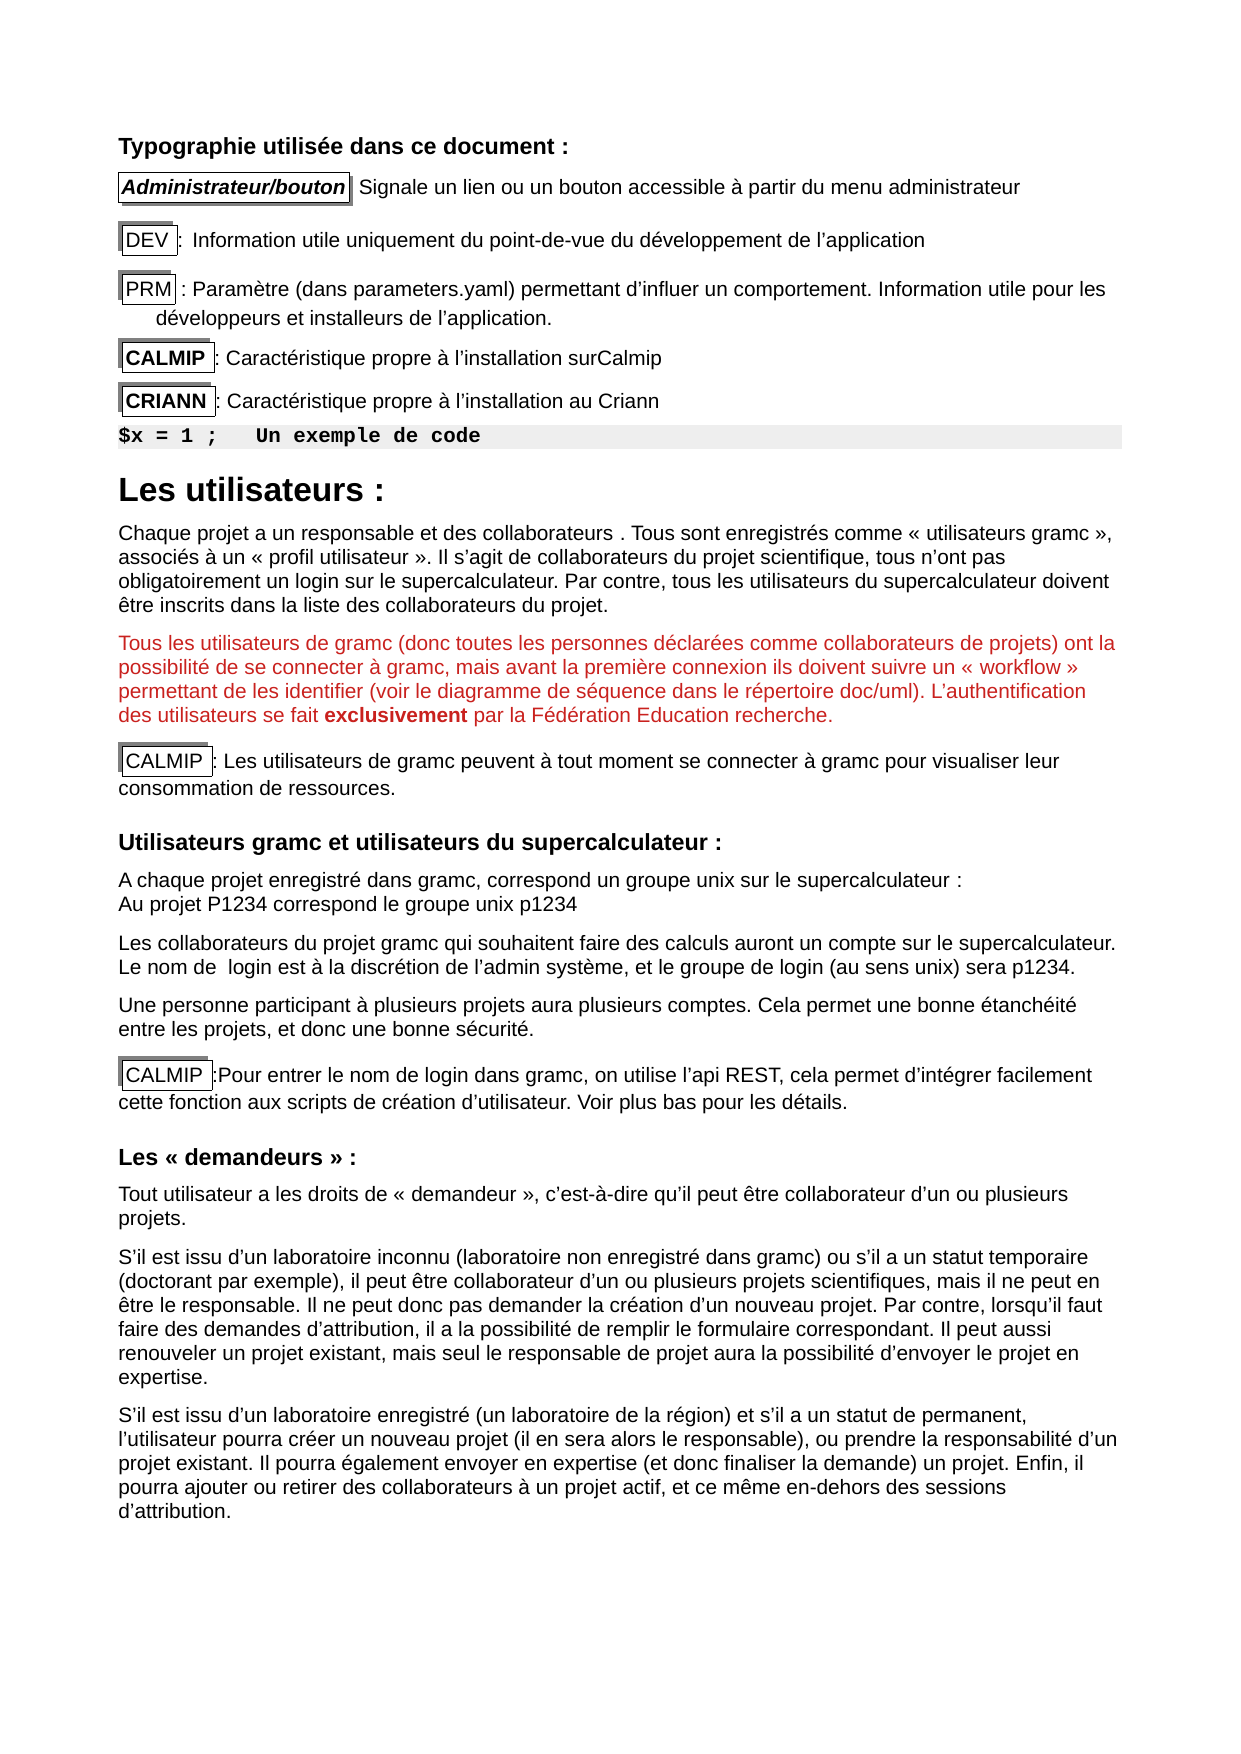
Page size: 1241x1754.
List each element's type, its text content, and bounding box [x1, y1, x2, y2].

subtitle Les utilisateurs : [118, 470, 1122, 508]
text Tout utilisateur a les droits de « demandeur », c’est-à-dire qu’il peut être collaborateur d’un ou plusieurs projets. [118, 1182, 1122, 1230]
text Signale un lien ou un bouton accessible à partir du menu administrateur [350, 172, 1122, 206]
text CALMIP :Pour entrer le nom de login dans gramc, on utilise l’api REST, cela permet d’intégrer facilement cette fonction aux scripts de création d’utilisateur. Voir plus bas pour les détails. [118, 1056, 1122, 1114]
text Une personne participant à plusieurs projets aura plusieurs comptes. Cela permet une bonne étanchéité entre les projets, et donc une bonne sécurité. [118, 993, 1122, 1041]
text $x = 1 ; Un exemple de code [118, 425, 1122, 449]
text Tous les utilisateurs de gramc (donc toutes les personnes déclarées comme collaborateurs de projets) ont la possibilité de se connecter à gramc, mais avant la première connexion ils doivent suivre un « workflow » permettant de les identifier (voir le diagramme de séquence dans le répertoire doc/uml). L’authentification des utilisateurs se fait exclusivement par la Fédération Education recherche. [118, 631, 1122, 727]
list PRM : Paramètre (dans parameters.yaml) permettant d’influer un comportement. Information utile pour les développeurs et installeurs de l’application. [118, 269, 1122, 330]
list CRIANN [123, 387, 215, 416]
text DEV [123, 226, 177, 255]
subtitle Utilisateurs gramc et utilisateurs du supercalculateur : [118, 829, 1122, 856]
text S’il est issu d’un laboratoire enregistré (un laboratoire de la région) et s’il a un statut de permanent, l’utilisateur pourra créer un nouveau projet (il en sera alors le responsable), ou prendre la responsabilité d’un projet existant. Il pourra également envoyer en expertise (et donc finaliser la demande) un projet. Enfin, il pourra ajouter ou retirer des collaborateurs à un projet actif, et ce même en-dehors des sessions d’attribution. [118, 1403, 1122, 1523]
text A chaque projet enregistré dans gramc, correspond un groupe unix sur le supercalculateur : Au projet P1234 correspond le groupe unix p1234 [118, 868, 1122, 916]
text Chaque projet a un responsable et des collaborateurs . Tous sont enregistrés comme « utilisateurs gramc », associés à un « profil utilisateur ». Il s’agit de collaborateurs du projet scientifique, tous n’ont pas obligatoirement un login sur le supercalculateur. Par contre, tous les utilisateurs du supercalculateur doivent être inscrits dans la liste des collaborateurs du projet. [118, 521, 1122, 617]
list : Caractéristique propre à l’installation au Criann [211, 382, 1122, 416]
list : Caractéristique propre à l’installation surCalmip [210, 338, 1122, 372]
text : Information utile uniquement du point-de-vue du développement de l’application [173, 221, 1122, 255]
text CALMIP : Les utilisateurs de gramc peuvent à tout moment se connecter à gramc pour visualiser leur consommation de ressources. [118, 742, 1122, 800]
subtitle Les « demandeurs » : [118, 1143, 1122, 1170]
list CALMIP [123, 343, 214, 372]
text S’il est issu d’un laboratoire inconnu (laboratoire non enregistré dans gramc) ou s’il a un statut temporaire (doctorant par exemple), il peut être collaborateur d’un ou plusieurs projets scientifiques, mais il ne peut en être le responsable. Il ne peut donc pas demander la création d’un nouveau projet. Par contre, lorsqu’il faut faire des demandes d’attribution, il a la possibilité de remplir le formulaire correspondant. Il peut aussi renouveler un projet existant, mais seul le responsable de projet aura la possibilité d’envoyer le projet en expertise. [118, 1245, 1122, 1388]
text Administrateur/bouton [119, 173, 349, 202]
subtitle Typographie utilisée dans ce document : [118, 133, 1122, 159]
text Les collaborateurs du projet gramc qui souhaitent faire des calculs auront un compte sur le supercalculateur. Le nom de login est à la discrétion de l’admin système, et le groupe de login (au sens unix) sera p1234. [118, 931, 1122, 979]
